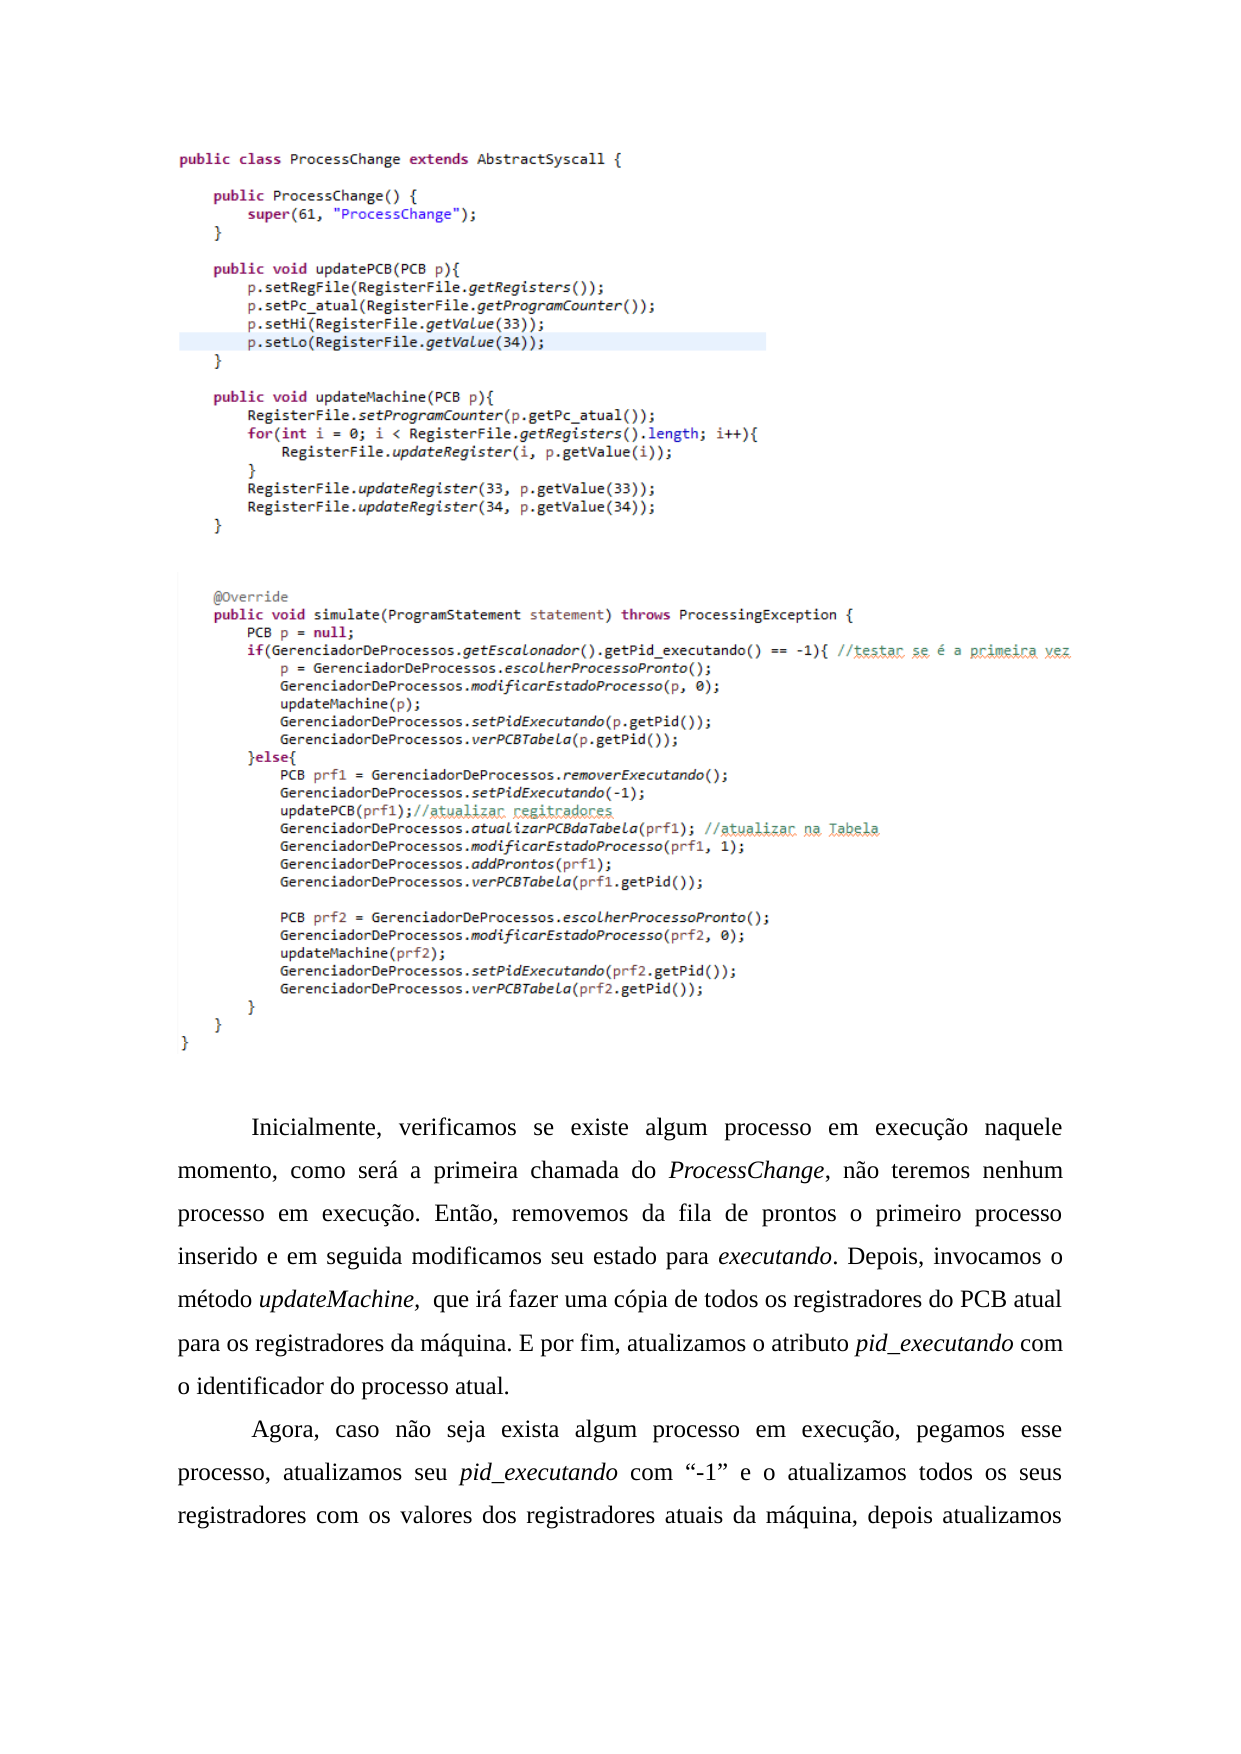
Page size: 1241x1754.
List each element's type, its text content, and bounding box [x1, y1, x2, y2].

text Inicialmente, verificamos se existe algum processo em execução naquele momento, como será a primeira chamada do ProcessChange, não teremos nenhum processo em execução. Então, removemos da fila de prontos o primeiro processo inserido e em seguida modificamos seu estado para executando. Depois, invocamos o método updateMachine, que irá fazer uma cópia de todos os registradores do PCB atual para os registradores da máquina. E por fim, atualizamos o atributo pid_executando com o identificador do processo atual. [177, 1112, 1063, 1399]
text Agora, caso não seja exista algum processo em execução, pegamos esse processo, atualizamos seu pid_executando com “-1” e o atualizamos todos os seus registradores com os valores dos registradores atuais da máquina, depois atualizamos [177, 1414, 1063, 1529]
picture [177, 572, 1083, 1054]
picture [177, 147, 767, 558]
